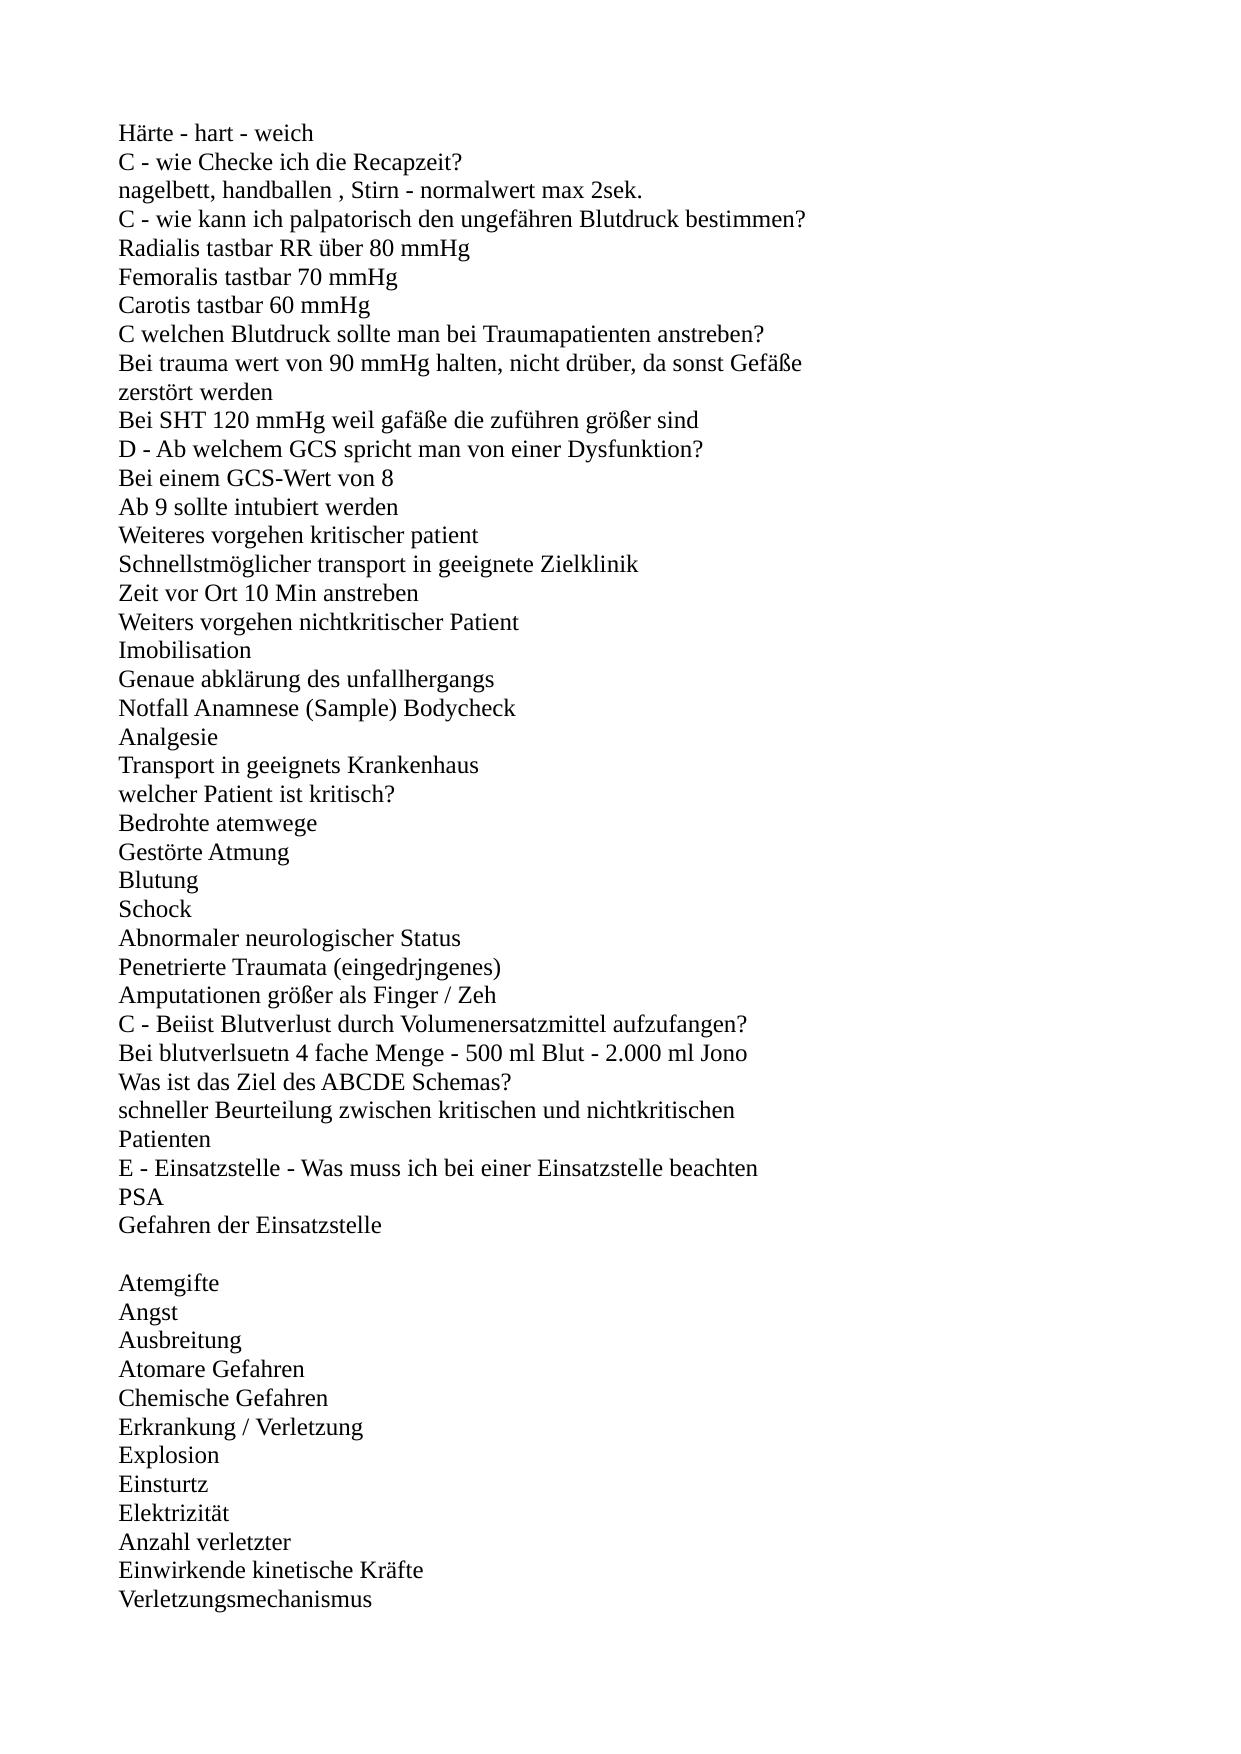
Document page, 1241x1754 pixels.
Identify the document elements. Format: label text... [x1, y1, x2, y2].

text Bei blutverlsuetn 4 fache Menge - 500 ml Blut - 2.000 ml Jono [118, 1038, 1122, 1067]
text schneller Beurteilung zwischen kritischen und nichtkritischen [118, 1096, 1122, 1124]
text Analgesie [118, 722, 1122, 751]
text Bei einem GCS-Wert von 8 [118, 463, 1122, 492]
text Weiteres vorgehen kritischer patient [118, 521, 1122, 549]
text Penetrierte Traumata (eingedrjngenes) [118, 952, 1122, 981]
text Patienten [118, 1124, 1122, 1153]
text C - Beiist Blutverlust durch Volumenersatzmittel aufzufangen? [118, 1009, 1122, 1038]
text Bei trauma wert von 90 mmHg halten, nicht drüber, da sonst Gefäße [118, 348, 1122, 377]
text C welchen Blutdruck sollte man bei Traumapatienten anstreben? [118, 319, 1122, 348]
text Bedrohte atemwege [118, 808, 1122, 837]
text Angst [118, 1297, 1122, 1326]
text Amputationen größer als Finger / Zeh [118, 981, 1122, 1009]
text Gefahren der Einsatzstelle [118, 1211, 1122, 1239]
text C - wie Checke ich die Recapzeit? [118, 147, 1122, 176]
text Imobilisation [118, 636, 1122, 664]
text Genaue abklärung des unfallhergangs [118, 664, 1122, 693]
text C - wie kann ich palpatorisch den ungefähren Blutdruck bestimmen? [118, 204, 1122, 233]
text Abnormaler neurologischer Status [118, 923, 1122, 952]
text Zeit vor Ort 10 Min anstreben [118, 578, 1122, 607]
text Gestörte Atmung [118, 837, 1122, 866]
text Transport in geeignets Krankenhaus [118, 751, 1122, 779]
text Femoralis tastbar 70 mmHg [118, 262, 1122, 291]
text Chemische Gefahren [118, 1383, 1122, 1412]
text Anzahl verletzter [118, 1527, 1122, 1556]
text Schock [118, 894, 1122, 923]
text Schnellstmöglicher transport in geeignete Zielklinik [118, 549, 1122, 578]
text Atemgifte [118, 1268, 1122, 1297]
text nagelbett, handballen , Stirn - normalwert max 2sek. [118, 176, 1122, 204]
text Härte - hart - weich [118, 118, 1122, 147]
text welcher Patient ist kritisch? [118, 779, 1122, 808]
text Blutung [118, 866, 1122, 894]
text Einsturtz [118, 1469, 1122, 1498]
text PSA [118, 1182, 1122, 1211]
text E - Einsatzstelle - Was muss ich bei einer Einsatzstelle beachten [118, 1153, 1122, 1182]
text Carotis tastbar 60 mmHg [118, 291, 1122, 319]
text Notfall Anamnese (Sample) Bodycheck [118, 693, 1122, 722]
text Ausbreitung [118, 1326, 1122, 1354]
text zerstört werden [118, 377, 1122, 406]
text Explosion [118, 1441, 1122, 1469]
text Radialis tastbar RR über 80 mmHg [118, 233, 1122, 262]
text Ab 9 sollte intubiert werden [118, 492, 1122, 521]
text Erkrankung / Verletzung [118, 1412, 1122, 1441]
text D - Ab welchem GCS spricht man von einer Dysfunktion? [118, 434, 1122, 463]
text Was ist das Ziel des ABCDE Schemas? [118, 1067, 1122, 1096]
text Einwirkende kinetische Kräfte [118, 1556, 1122, 1584]
text Elektrizität [118, 1498, 1122, 1527]
text Verletzungsmechanismus [118, 1584, 1122, 1613]
text Atomare Gefahren [118, 1354, 1122, 1383]
text Bei SHT 120 mmHg weil gafäße die zuführen größer sind [118, 406, 1122, 434]
text Weiters vorgehen nichtkritischer Patient [118, 607, 1122, 636]
